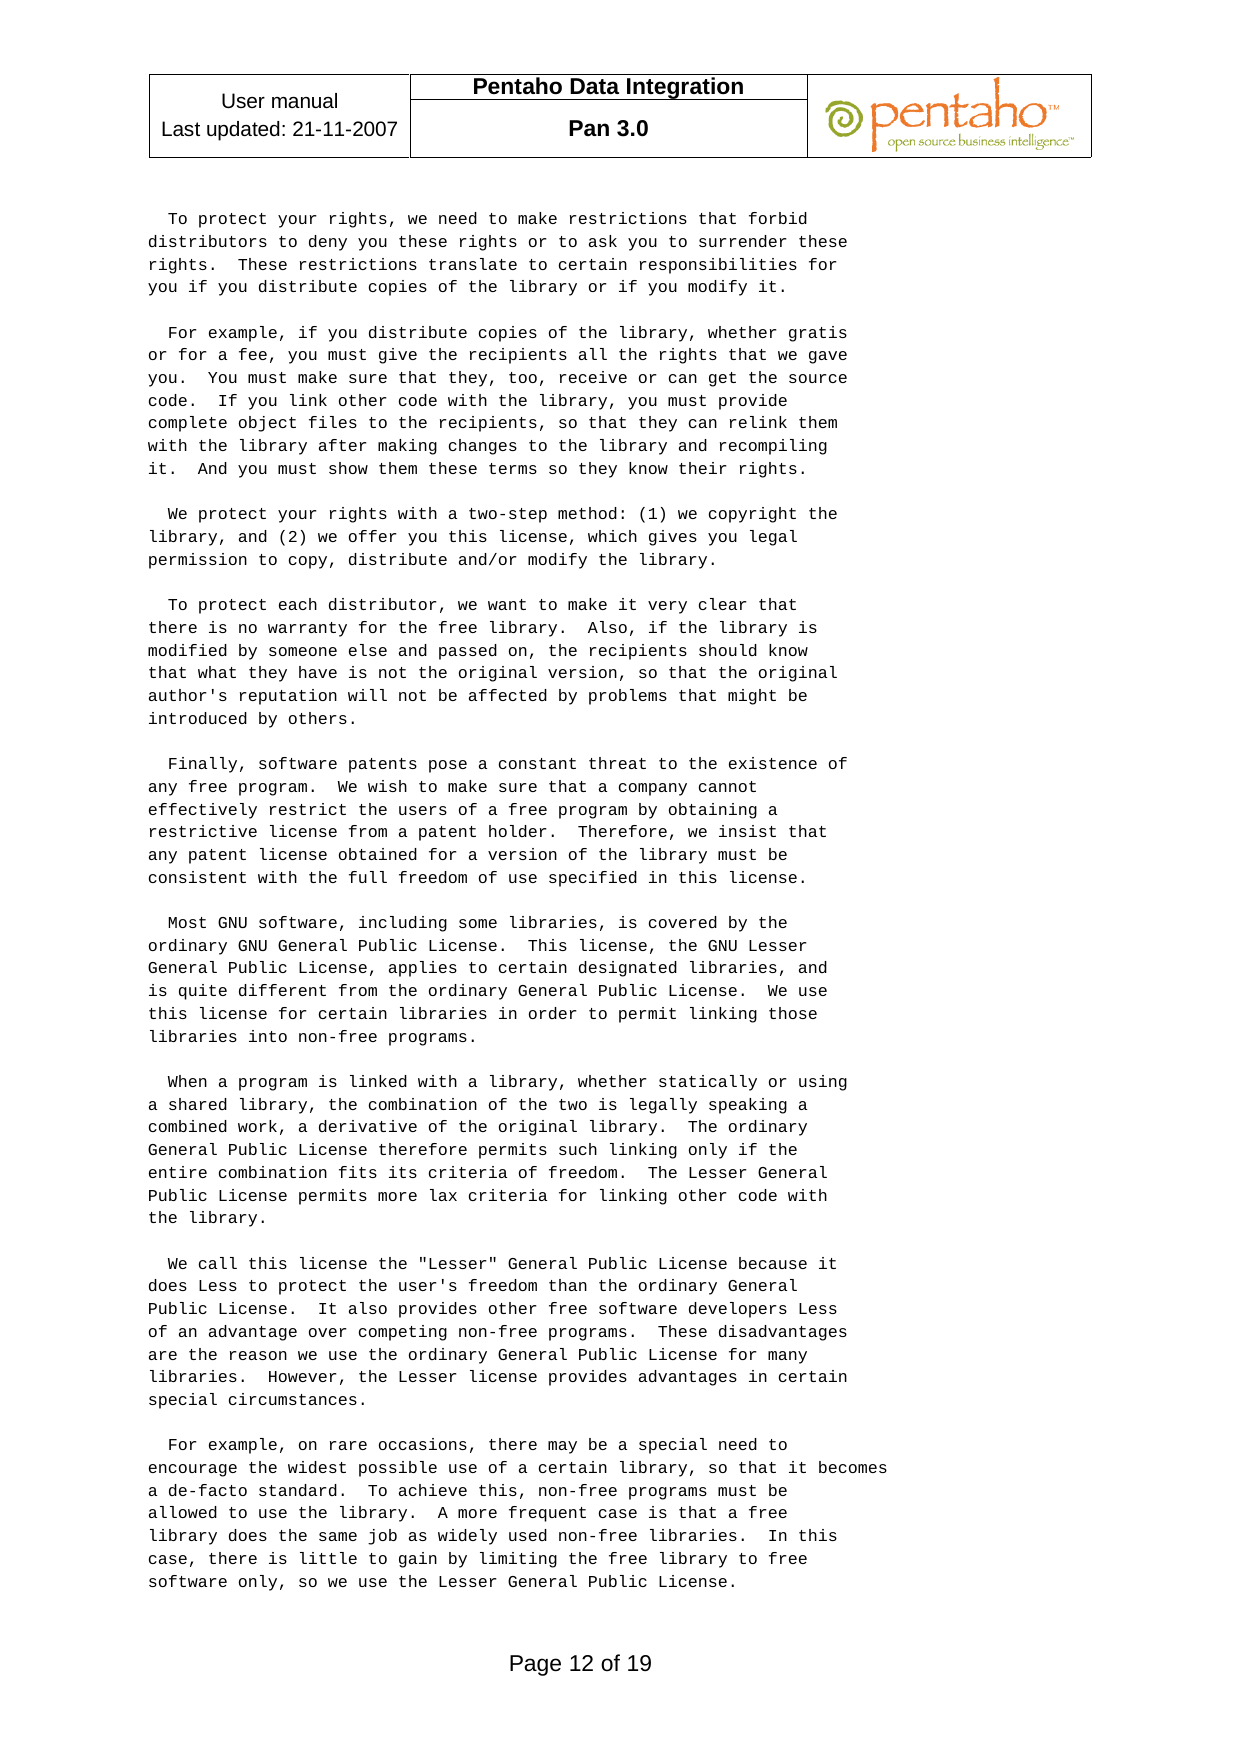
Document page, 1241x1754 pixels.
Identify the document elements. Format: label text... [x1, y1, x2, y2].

text To protect your rights, we need to make restrictions that forbid distributors to deny you these rights or to ask you to surrender these rights. These restrictions translate to certain responsibilities for you if you distribute copies of the library or if you modify it. For example, if you distribute copies of the library, whether gratis or for a fee, you must give the recipients all the rights that we gave you. You must make sure that they, too, receive or can get the source code. If you link other code with the library, you must provide complete object files to the recipients, so that they can relink them with the library after making changes to the library and recompiling it. And you must show them these terms so they know their rights. We protect your rights with a two-step method: (1) we copyright the library, and (2) we offer you this license, which gives you legal permission to copy, distribute and/or modify the library. To protect each distributor, we want to make it very clear that there is no warranty for the free library. Also, if the library is modified by someone else and passed on, the recipients should know that what they have is not the original version, so that the original author's reputation will not be affected by problems that might be introduced by others. Finally, software patents pose a constant threat to the existence of any free program. We wish to make sure that a company cannot effectively restrict the users of a free program by obtaining a restrictive license from a patent holder. Therefore, we insist that any patent license obtained for a version of the library must be consistent with the full freedom of use specified in this license. Most GNU software, including some libraries, is covered by the ordinary GNU General Public License. This license, the GNU Lesser General Public License, applies to certain designated libraries, and is quite different from the ordinary General Public License. We use this license for certain libraries in order to permit linking those libraries into non-free programs. When a program is linked with a library, whether statically or using a shared library, the combination of the two is legally speaking a combined work, a derivative of the original library. The ordinary General Public License therefore permits such linking only if the entire combination fits its criteria of freedom. The Lesser General Public License permits more lax criteria for linking other code with the library. We call this license the "Lesser" General Public License because it does Less to protect the user's freedom than the ordinary General Public License. It also provides other free software developers Less of an advantage over competing non-free programs. These disadvantages are the reason we use the ordinary General Public License for many libraries. However, the Lesser license provides advantages in certain special circumstances. For example, on rare occasions, there may be a special need to encourage the widest possible use of a certain library, so that it becomes a de-facto standard. To achieve this, non-free programs must be allowed to use the library. A more frequent case is that a free library does the same job as widely used non-free libraries. In this case, there is little to gain by limiting the free library to free software only, so we use the Lesser General Public License. [148, 188, 1092, 1592]
